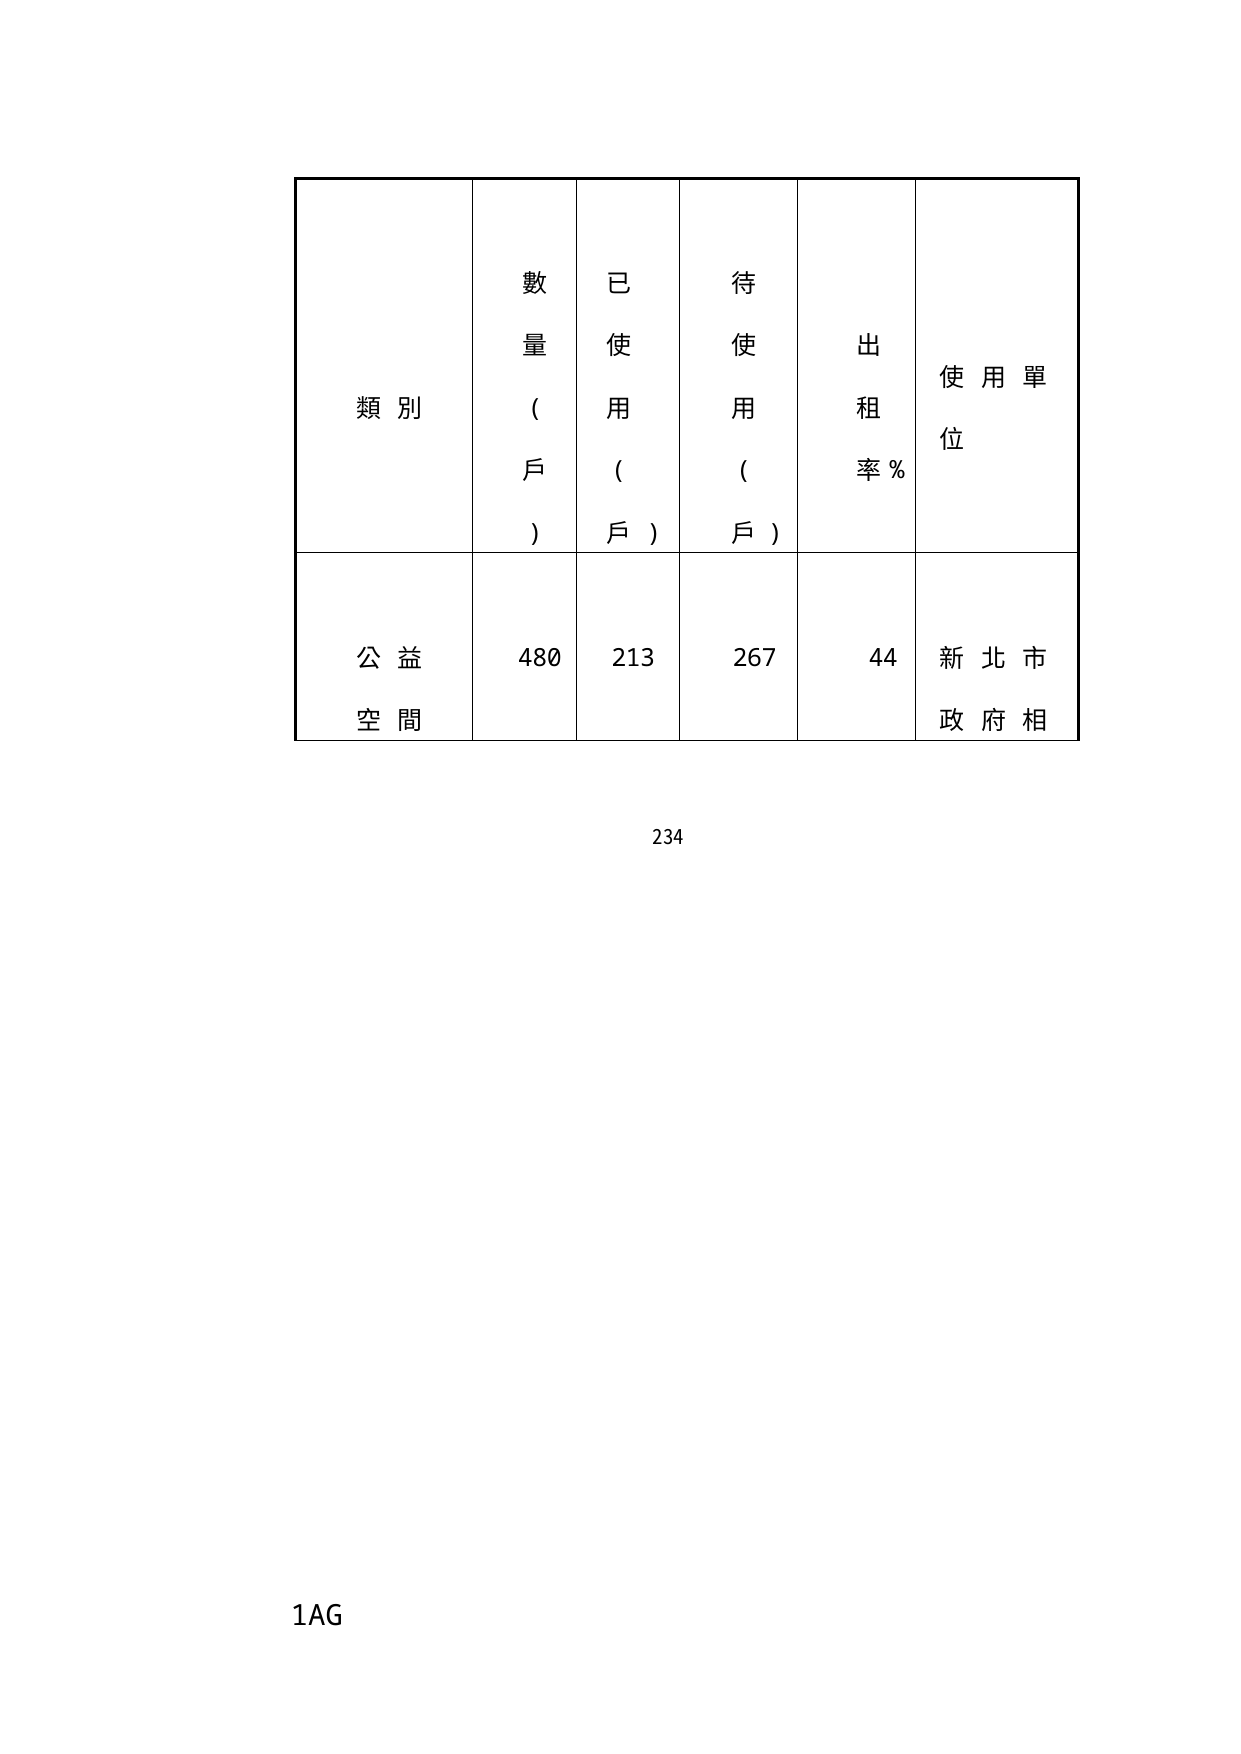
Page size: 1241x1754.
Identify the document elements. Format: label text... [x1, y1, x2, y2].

table_cell 新北市政府相 [916, 553, 1077, 740]
table_cell 213 [577, 553, 679, 740]
table_cell 480 [473, 553, 576, 740]
table_header 數量 (戶) [473, 180, 576, 552]
table_cell 267 [680, 553, 797, 740]
table_cell 公益空間 [297, 553, 472, 740]
table_header 已使用 (戶) [577, 180, 679, 552]
table_header 待使用 (戶) [680, 180, 797, 552]
table_header 出租率% [798, 180, 915, 552]
table_header 類別 [297, 180, 472, 552]
table_header 使用單位 [916, 180, 1077, 552]
table_cell 44 [798, 553, 915, 740]
